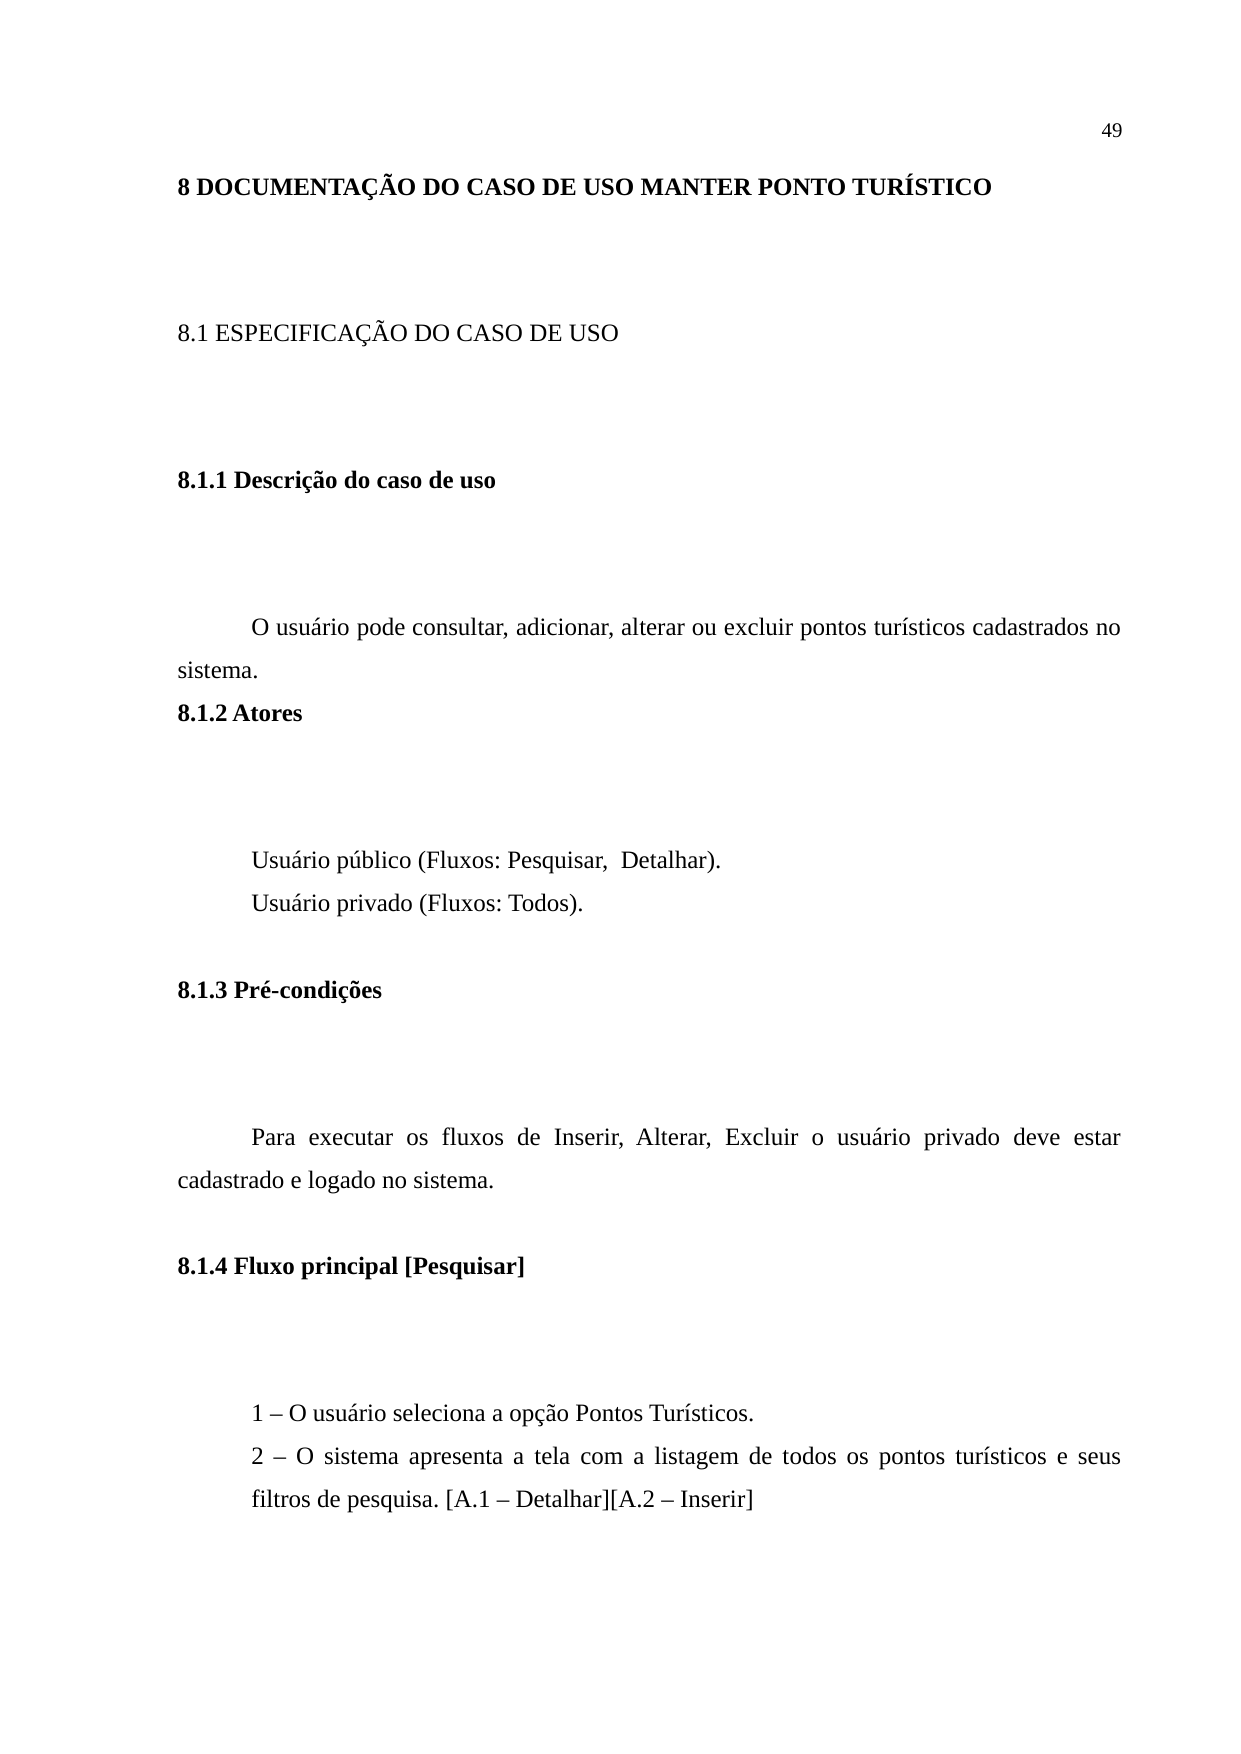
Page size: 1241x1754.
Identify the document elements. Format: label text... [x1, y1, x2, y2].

subtitle Pré-condições [177, 975, 1122, 1003]
subtitle Descrição do caso de uso [177, 465, 1122, 494]
subtitle Documentação do CASO DE USO manter ponto turístico [177, 172, 1124, 200]
text 2 – O sistema apresenta a tela com a listagem de todos os pontos turísticos e seus filtros de pesquisa. [A.1 – Detalhar][A.2 – Inserir] [251, 1441, 1122, 1513]
text O usuário pode consultar, adicionar, alterar ou excluir pontos turísticos cadastrados no sistema. [177, 612, 1122, 684]
text Para executar os fluxos de Inserir, Alterar, Excluir o usuário privado deve estar cadastrado e logado no sistema. [177, 1122, 1122, 1193]
subtitle Atores [177, 698, 1122, 727]
subtitle Especificação do caso de uso [177, 318, 1122, 347]
text Usuário privado (Fluxos: Todos). [177, 888, 1122, 917]
text 1 – O usuário seleciona a opção Pontos Turísticos. [251, 1398, 1122, 1427]
text Usuário público (Fluxos: Pesquisar, Detalhar). [177, 845, 1122, 874]
subtitle Fluxo principal [Pesquisar] [177, 1251, 1122, 1280]
